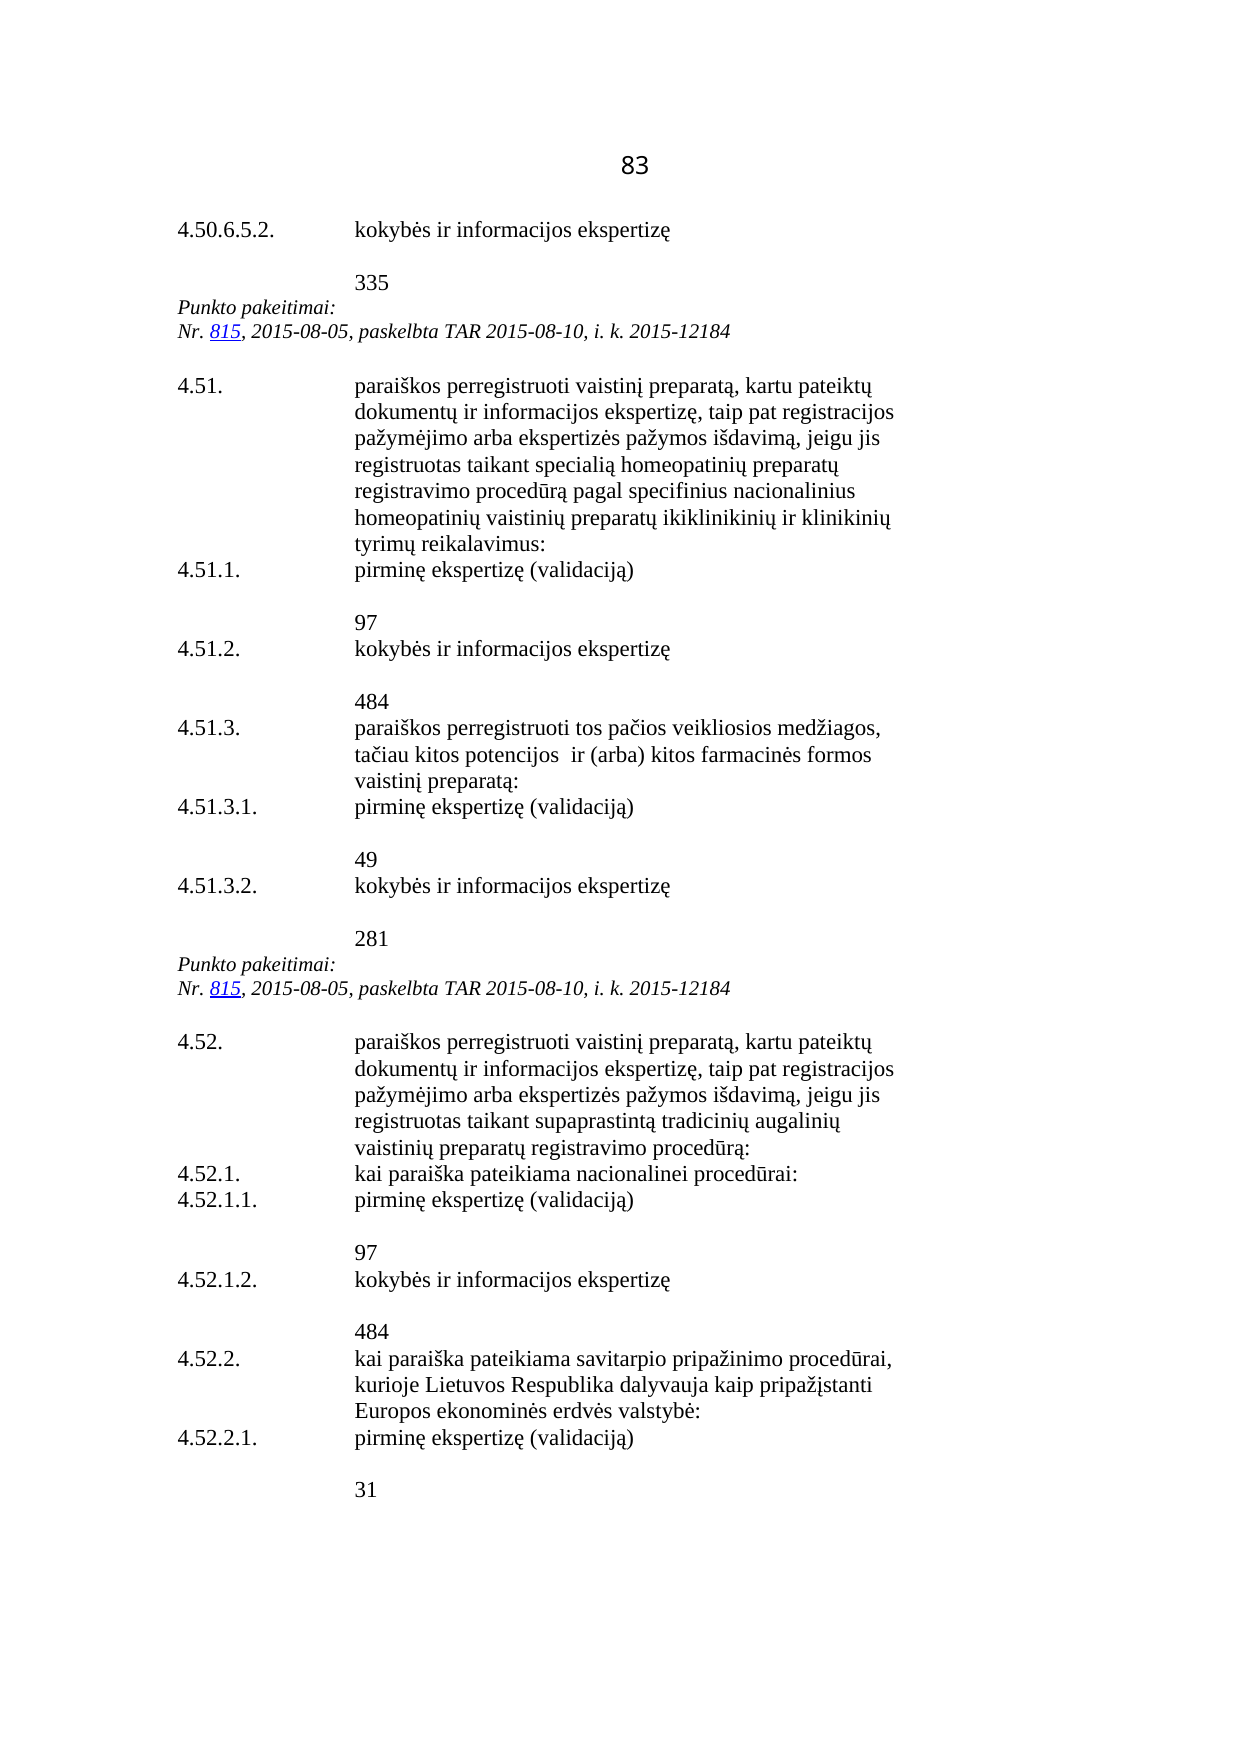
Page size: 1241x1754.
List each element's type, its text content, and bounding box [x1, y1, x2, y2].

text 4.51.3. paraiškos perregistruoti tos pačios veikliosios medžiagos, [177, 714, 945, 741]
text Punkto pakeitimai: [177, 952, 1093, 976]
text 4.52. paraiškos perregistruoti vaistinį preparatą, kartu pateiktų [177, 1028, 945, 1055]
text Nr. 815, 2015-08-05, paskelbta TAR 2015-08-10, i. k. 2015-12184 [177, 976, 1093, 1000]
text registruotas taikant supaprastintą tradicinių augalinių [354, 1107, 945, 1134]
text 4.51.3.2. kokybės ir informacijos ekspertizę 281 [177, 872, 945, 952]
text 4.51.1. pirminę ekspertizę (validaciją) 97 [177, 556, 945, 635]
text registruotas taikant specialią homeopatinių preparatų [354, 451, 945, 477]
text Europos ekonominės erdvės valstybė: [354, 1397, 945, 1424]
text 4.50.6.5.2. kokybės ir informacijos ekspertizę 335 [177, 216, 945, 295]
text tyrimų reikalavimus: [354, 530, 945, 556]
text pažymėjimo arba ekspertizės pažymos išdavimą, jeigu jis [354, 424, 945, 451]
text tačiau kitos potencijos ir (arba) kitos farmacinės formos [354, 741, 945, 767]
text 4.52.2. kai paraiška pateikiama savitarpio pripažinimo procedūrai, [177, 1345, 945, 1371]
text vaistinį preparatą: [354, 767, 945, 793]
text 4.52.1.2. kokybės ir informacijos ekspertizę 484 [177, 1266, 945, 1345]
text homeopatinių vaistinių preparatų ikiklinikinių ir klinikinių [354, 503, 945, 530]
text 4.52.1.1. pirminę ekspertizę (validaciją) 97 [177, 1187, 945, 1266]
text 4.51.3.1. pirminę ekspertizę (validaciją) 49 [177, 793, 945, 872]
text dokumentų ir informacijos ekspertizę, taip pat registracijos [354, 1055, 945, 1081]
text 4.51.2. kokybės ir informacijos ekspertizę 484 [177, 635, 945, 714]
text kurioje Lietuvos Respublika dalyvauja kaip pripažįstanti [354, 1371, 945, 1397]
text 4.51. paraiškos perregistruoti vaistinį preparatą, kartu pateiktų [177, 372, 945, 398]
text registravimo procedūrą pagal specifinius nacionalinius [354, 477, 945, 503]
text Nr. 815, 2015-08-05, paskelbta TAR 2015-08-10, i. k. 2015-12184 [177, 319, 1093, 343]
text Punkto pakeitimai: [177, 295, 1093, 319]
text 4.52.1. kai paraiška pateikiama nacionalinei procedūrai: [177, 1160, 945, 1187]
text pažymėjimo arba ekspertizės pažymos išdavimą, jeigu jis [354, 1081, 945, 1107]
text vaistinių preparatų registravimo procedūrą: [354, 1134, 945, 1160]
text 4.52.2.1. pirminę ekspertizę (validaciją) 31 [177, 1424, 945, 1503]
text dokumentų ir informacijos ekspertizę, taip pat registracijos [354, 398, 945, 424]
